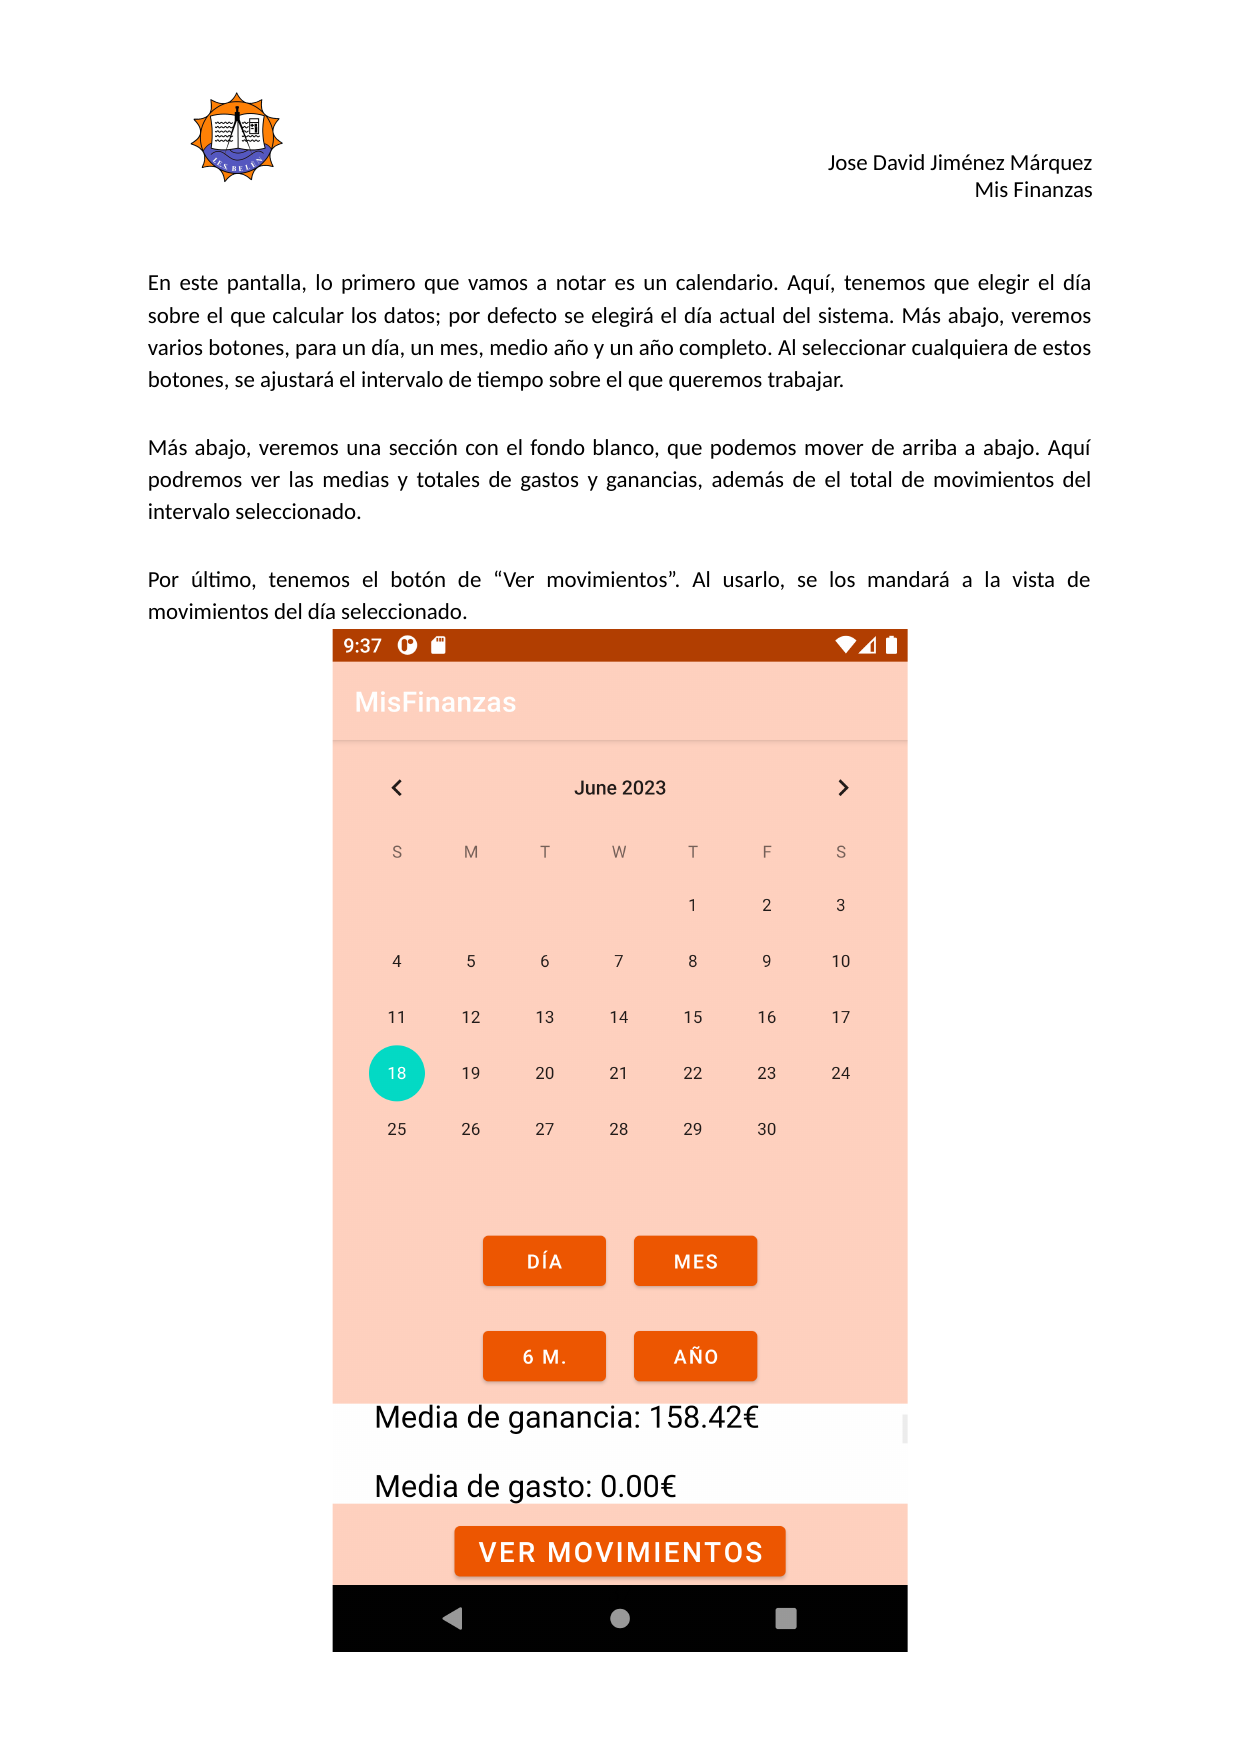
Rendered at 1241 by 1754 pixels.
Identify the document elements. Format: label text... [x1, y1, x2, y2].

text En este pantalla, lo primero que vamos a notar es un calendario. Aquí, tenemos que elegir el día sobre el que calcular los datos; por defecto se elegirá el día actual del sistema. Más abajo, veremos varios botones, para un día, un mes, medio año y un año completo. Al seleccionar cualquiera de estos botones, se ajustará el intervalo de tiempo sobre el que queremos trabajar. [148, 268, 1093, 393]
text Por último, tenemos el botón de “Ver movimientos”. Al usarlo, se los mandará a la vista de movimientos del día seleccionado. [148, 565, 1093, 625]
text Más abajo, veremos una sección con el fondo blanco, que podemos mover de arriba a abajo. Aquí podremos ver las medias y totales de gastos y ganancias, además de el total de movimientos del intervalo seleccionado. [148, 433, 1093, 525]
picture [332, 629, 908, 1652]
picture [181, 88, 294, 189]
